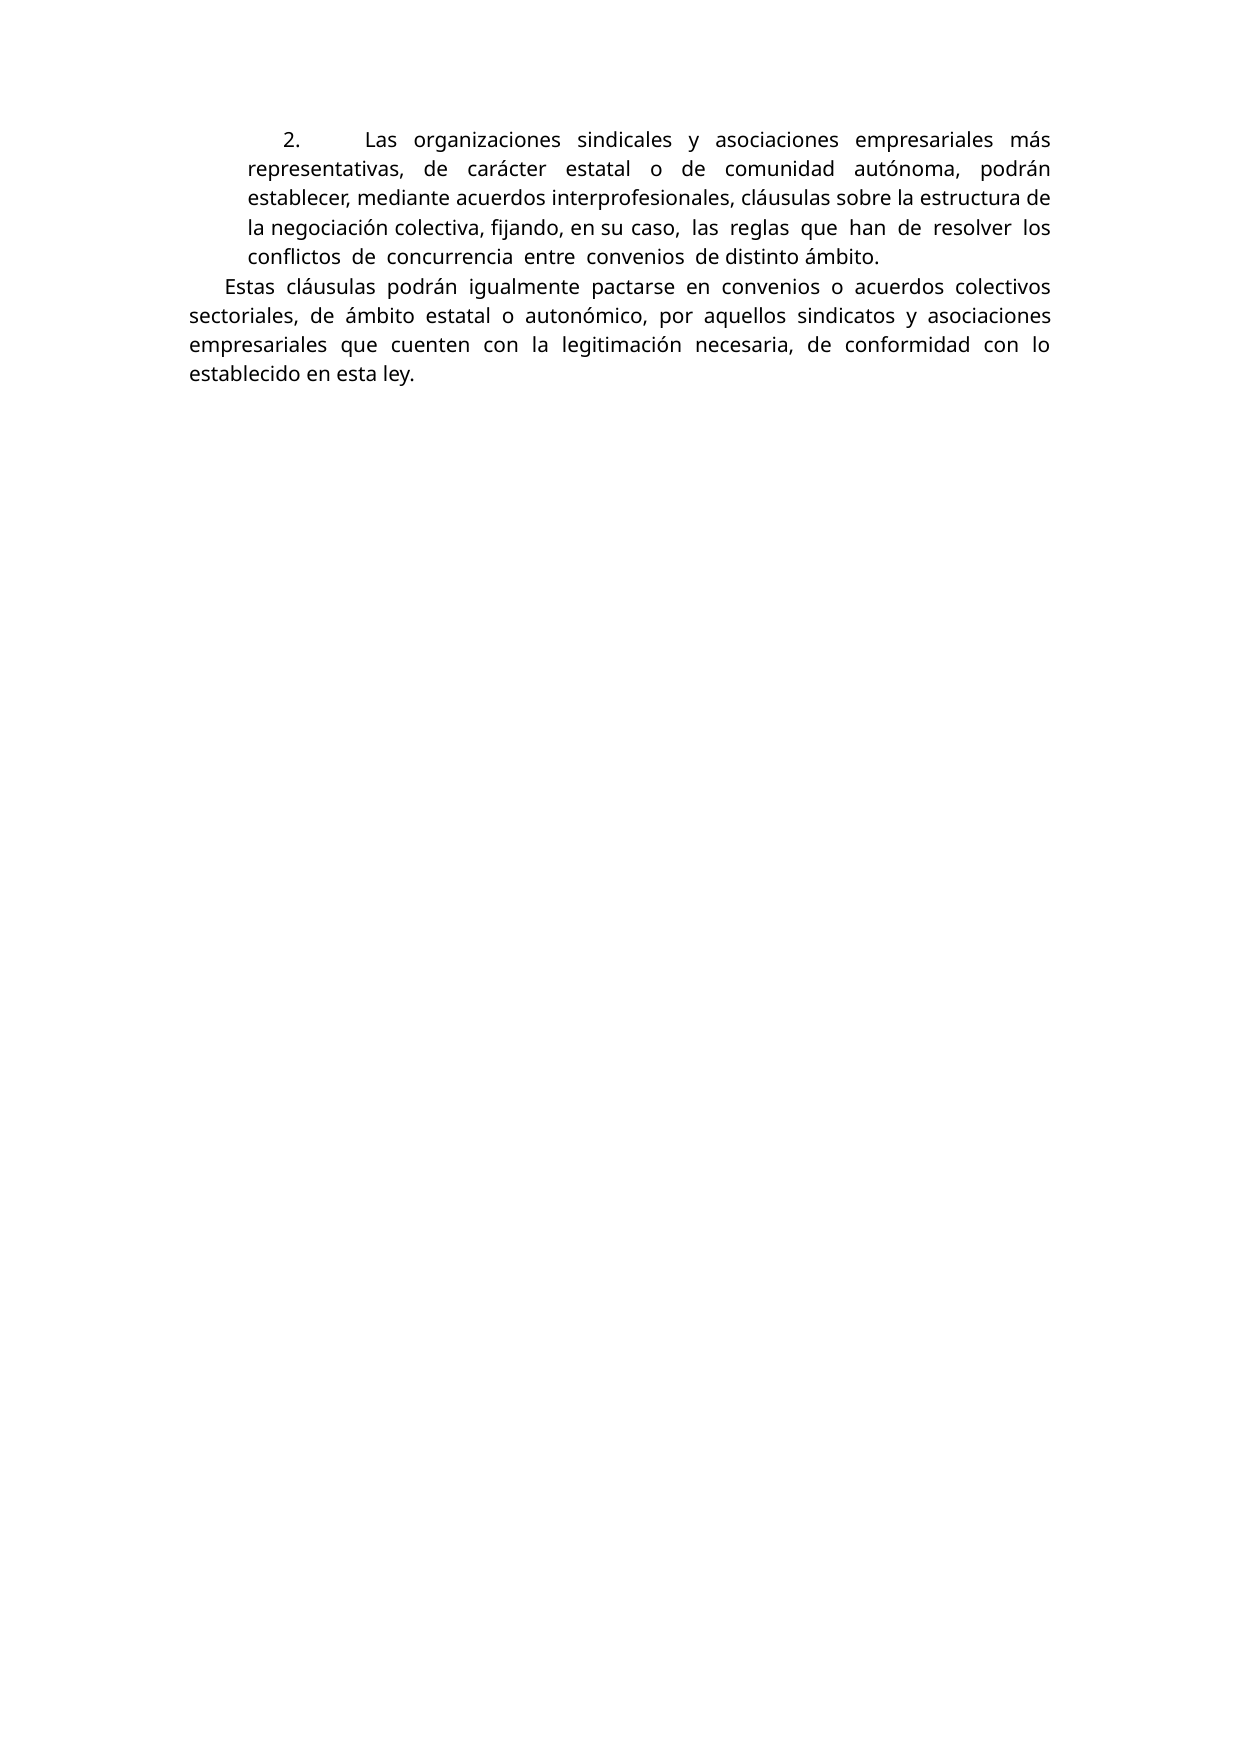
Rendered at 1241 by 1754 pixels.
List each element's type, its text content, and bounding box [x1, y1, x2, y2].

list Las organizaciones sindicales y asociaciones empresariales más representativas, de carácter estatal o de comunidad autónoma, podrán establecer, mediante acuerdos interprofesionales, cláusulas sobre la estructura de la negociación colectiva, fijando, en su caso, las reglas que han de resolver los conflictos de concurrencia entre convenios de distinto ámbito. [247, 125, 1051, 271]
text Estas cláusulas podrán igualmente pactarse en convenios o acuerdos colectivos sectoriales, de ámbito estatal o autonómico, por aquellos sindicatos y asociaciones empresariales que cuenten con la legitimación necesaria, de conformidad con lo establecido en esta ley. [189, 272, 1051, 388]
